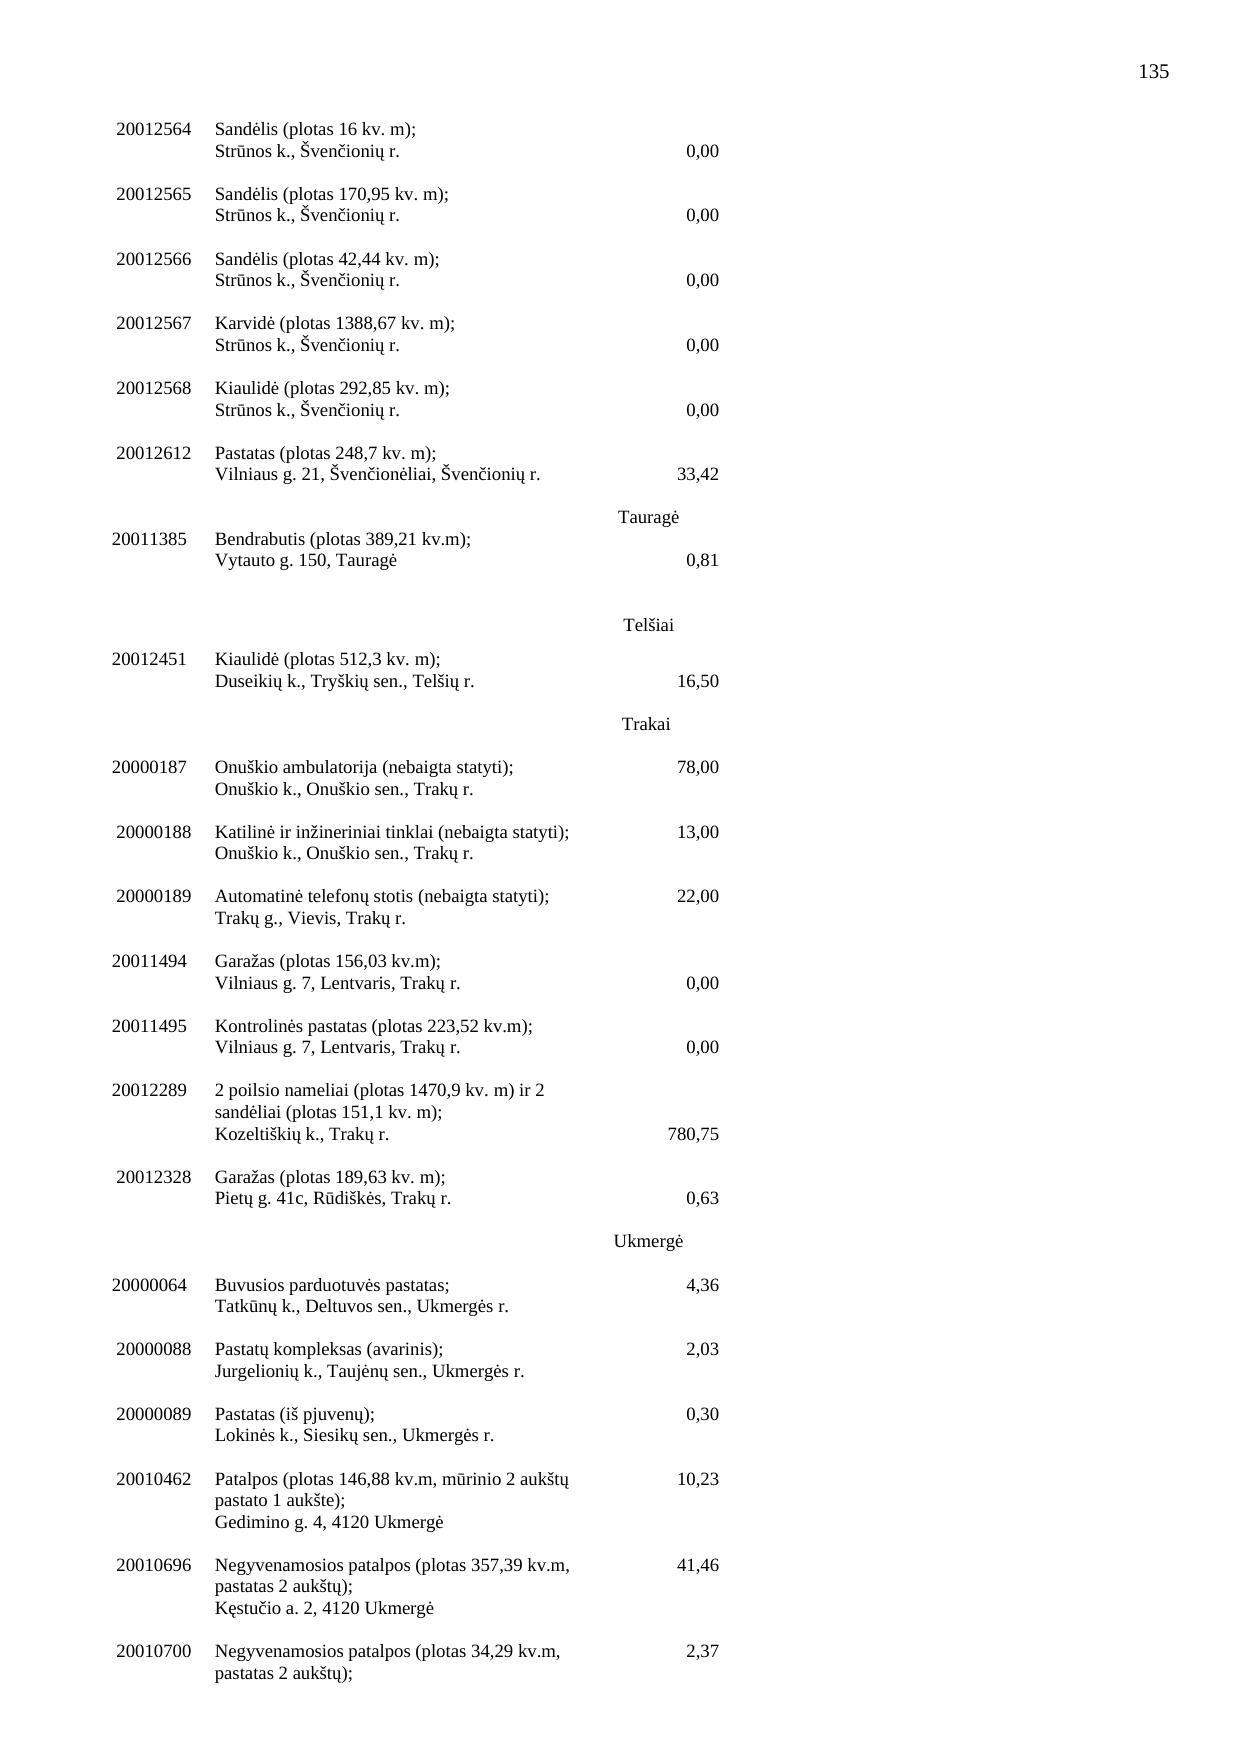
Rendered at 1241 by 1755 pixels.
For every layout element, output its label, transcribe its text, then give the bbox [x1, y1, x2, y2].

table_cell 20012612 [100, 442, 203, 506]
table_cell Telšiai [100, 614, 1192, 648]
table_cell [1104, 248, 1192, 312]
table_cell [735, 377, 853, 442]
table_cell [735, 442, 853, 506]
table_cell 20010700 [100, 1640, 203, 1683]
table_cell 4,36 [587, 1274, 735, 1338]
table_cell [1104, 1338, 1192, 1403]
table_cell [735, 1166, 853, 1230]
table_cell [975, 648, 1104, 713]
table_cell [735, 648, 853, 713]
table_cell 20000089 [100, 1403, 203, 1467]
table_cell [1104, 442, 1192, 506]
table_cell 20012289 [100, 1079, 203, 1166]
table_cell 20000088 [100, 1338, 203, 1403]
table_cell 0,00 [587, 183, 735, 247]
table_cell [735, 118, 853, 183]
table_cell [1104, 1554, 1192, 1640]
table_cell [1104, 118, 1192, 183]
table_cell Pastatas (iš pjuvenų); Lokinės k., Siesikų sen., Ukmergės r. [203, 1403, 587, 1467]
table_cell [853, 312, 974, 377]
table_cell [735, 885, 853, 950]
table_cell 78,00 [587, 756, 735, 821]
table_cell [735, 1015, 853, 1079]
table_cell [853, 118, 974, 183]
table_cell Sandėlis (plotas 42,44 kv. m); Strūnos k., Švenčionių r. [203, 248, 587, 312]
table_cell 0,30 [587, 1403, 735, 1467]
table_cell Trakai [100, 713, 1192, 756]
table_cell [971, 885, 1104, 950]
table_cell [971, 1554, 1104, 1640]
table_cell [853, 648, 974, 713]
table_cell 0,81 [587, 528, 735, 592]
table_cell 20012565 [100, 183, 203, 247]
table_cell [100, 593, 1192, 614]
table_cell [1104, 183, 1192, 247]
table_cell [971, 821, 1104, 885]
table_cell [1104, 1015, 1192, 1079]
table_cell [853, 1166, 971, 1230]
table_cell [735, 1640, 853, 1683]
table_cell [853, 442, 974, 506]
table_cell [971, 1640, 1104, 1683]
table_cell [735, 1274, 853, 1338]
table_cell [853, 950, 971, 1015]
table_cell [1104, 528, 1192, 592]
table_cell [1104, 648, 1192, 713]
table_cell [735, 756, 853, 821]
table_cell [971, 950, 1104, 1015]
table_cell 780,75 [587, 1079, 735, 1166]
table_cell [735, 1554, 853, 1640]
table_cell 20011385 [100, 528, 203, 592]
table_cell Buvusios parduotuvės pastatas; Tatkūnų k., Deltuvos sen., Ukmergės r. [203, 1274, 587, 1338]
table_cell [1104, 885, 1192, 950]
table_cell [971, 1403, 1104, 1467]
table_cell Bendrabutis (plotas 389,21 kv.m); Vytauto g. 150, Tauragė [203, 528, 587, 592]
table_cell 20012567 [100, 312, 203, 377]
table_cell 20012451 [100, 648, 203, 713]
table_cell [975, 377, 1104, 442]
table_cell [975, 248, 1104, 312]
table_cell Garažas (plotas 189,63 kv. m); Pietų g. 41c, Rūdiškės, Trakų r. [203, 1166, 587, 1230]
table_cell [1104, 1640, 1192, 1683]
table_cell Kiaulidė (plotas 292,85 kv. m); Strūnos k., Švenčionių r. [203, 377, 587, 442]
table_cell Katilinė ir inžineriniai tinklai (nebaigta statyti); Onuškio k., Onuškio sen., Trakų r. [203, 821, 587, 885]
table_cell 20011494 [100, 950, 203, 1015]
table_cell Pastatų kompleksas (avarinis); Jurgelionių k., Taujėnų sen., Ukmergės r. [203, 1338, 587, 1403]
table_cell [971, 1079, 1104, 1166]
table_cell 0,63 [587, 1166, 735, 1230]
table_cell 20000188 [100, 821, 203, 885]
table_cell 20000189 [100, 885, 203, 950]
table_cell [975, 528, 1104, 592]
table_cell Tauragė [100, 506, 1192, 528]
table_cell [735, 248, 853, 312]
table_cell [971, 756, 1104, 821]
table_cell 2,03 [587, 1338, 735, 1403]
table_cell [735, 183, 853, 247]
table_cell [853, 1554, 971, 1640]
table_cell [735, 312, 853, 377]
table_cell [975, 183, 1104, 247]
table_cell Sandėlis (plotas 170,95 kv. m); Strūnos k., Švenčionių r. [203, 183, 587, 247]
table_cell [1104, 1468, 1192, 1554]
table_cell Karvidė (plotas 1388,67 kv. m); Strūnos k., Švenčionių r. [203, 312, 587, 377]
table_cell [853, 821, 971, 885]
table_cell [975, 442, 1104, 506]
table_cell 33,42 [587, 442, 735, 506]
table_cell 20012328 [100, 1166, 203, 1230]
table_cell [1104, 312, 1192, 377]
table_cell [853, 885, 971, 950]
table_cell [735, 1468, 853, 1554]
table_cell [971, 1015, 1104, 1079]
table_cell Garažas (plotas 156,03 kv.m); Vilniaus g. 7, Lentvaris, Trakų r. [203, 950, 587, 1015]
table_cell 2 poilsio nameliai (plotas 1470,9 kv. m) ir 2 sandėliai (plotas 151,1 kv. m); Kozeltiškių k., Trakų r. [203, 1079, 587, 1166]
table_cell [1104, 756, 1192, 821]
table_cell Negyvenamosios patalpos (plotas 34,29 kv.m, pastatas 2 aukštų); [203, 1640, 587, 1683]
table_cell [975, 118, 1104, 183]
table_cell [853, 1640, 971, 1683]
table_cell 16,50 [587, 648, 735, 713]
table_cell [853, 183, 974, 247]
table_cell 0,00 [587, 248, 735, 312]
table_cell 20000187 [100, 756, 203, 821]
table_cell 41,46 [587, 1554, 735, 1640]
table_cell [975, 312, 1104, 377]
table_cell [853, 528, 974, 592]
table_cell [735, 1338, 853, 1403]
table_cell [971, 1468, 1104, 1554]
table_cell 0,00 [587, 312, 735, 377]
table_cell [853, 377, 974, 442]
table_cell 22,00 [587, 885, 735, 950]
table_cell [853, 1338, 971, 1403]
table_cell 20010696 [100, 1554, 203, 1640]
table_cell 20011495 [100, 1015, 203, 1079]
table_cell [853, 1468, 971, 1554]
table_cell 10,23 [587, 1468, 735, 1554]
table_cell 0,00 [587, 950, 735, 1015]
table_cell [1104, 950, 1192, 1015]
table_cell [1104, 1274, 1192, 1338]
table_cell [1104, 377, 1192, 442]
table_cell 2,37 [587, 1640, 735, 1683]
table_cell Patalpos (plotas 146,88 kv.m, mūrinio 2 aukštų pastato 1 aukšte); Gedimino g. 4, 4120 Ukmergė [203, 1468, 587, 1554]
table_cell 20000064 [100, 1274, 203, 1338]
table_cell [971, 1166, 1104, 1230]
table_cell 0,00 [587, 377, 735, 442]
table_cell 13,00 [587, 821, 735, 885]
table_cell [853, 1079, 971, 1166]
table_cell Negyvenamosios patalpos (plotas 357,39 kv.m, pastatas 2 aukštų); Kęstučio a. 2, 4120 Ukmergė [203, 1554, 587, 1640]
table_cell 20012568 [100, 377, 203, 442]
table_cell [1104, 1403, 1192, 1467]
table_cell [853, 248, 974, 312]
table_cell [971, 1274, 1104, 1338]
table_cell Sandėlis (plotas 16 kv. m); Strūnos k., Švenčionių r. [203, 118, 587, 183]
table_cell 20010462 [100, 1468, 203, 1554]
table_cell [1104, 821, 1192, 885]
table_cell [735, 528, 853, 592]
table_cell Kontrolinės pastatas (plotas 223,52 kv.m); Vilniaus g. 7, Lentvaris, Trakų r. [203, 1015, 587, 1079]
table_cell [735, 1079, 853, 1166]
table_cell Kiaulidė (plotas 512,3 kv. m); Duseikių k., Tryškių sen., Telšių r. [203, 648, 587, 713]
table_cell Ukmergė [100, 1230, 1192, 1273]
table_cell Onuškio ambulatorija (nebaigta statyti); Onuškio k., Onuškio sen., Trakų r. [203, 756, 587, 821]
table_cell [735, 1403, 853, 1467]
table_cell [735, 950, 853, 1015]
table_cell [853, 1015, 971, 1079]
table_cell 0,00 [587, 1015, 735, 1079]
table_cell [971, 1338, 1104, 1403]
table_cell 20012566 [100, 248, 203, 312]
table_cell 0,00 [587, 118, 735, 183]
table_cell [1104, 1079, 1192, 1166]
table_cell [1104, 1166, 1192, 1230]
table_cell [853, 1274, 971, 1338]
table_cell 20012564 [100, 118, 203, 183]
table_cell Automatinė telefonų stotis (nebaigta statyti); Trakų g., Vievis, Trakų r. [203, 885, 587, 950]
table_cell [853, 1403, 971, 1467]
table_cell Pastatas (plotas 248,7 kv. m); Vilniaus g. 21, Švenčionėliai, Švenčionių r. [203, 442, 587, 506]
table_cell [853, 756, 971, 821]
table_cell [735, 821, 853, 885]
